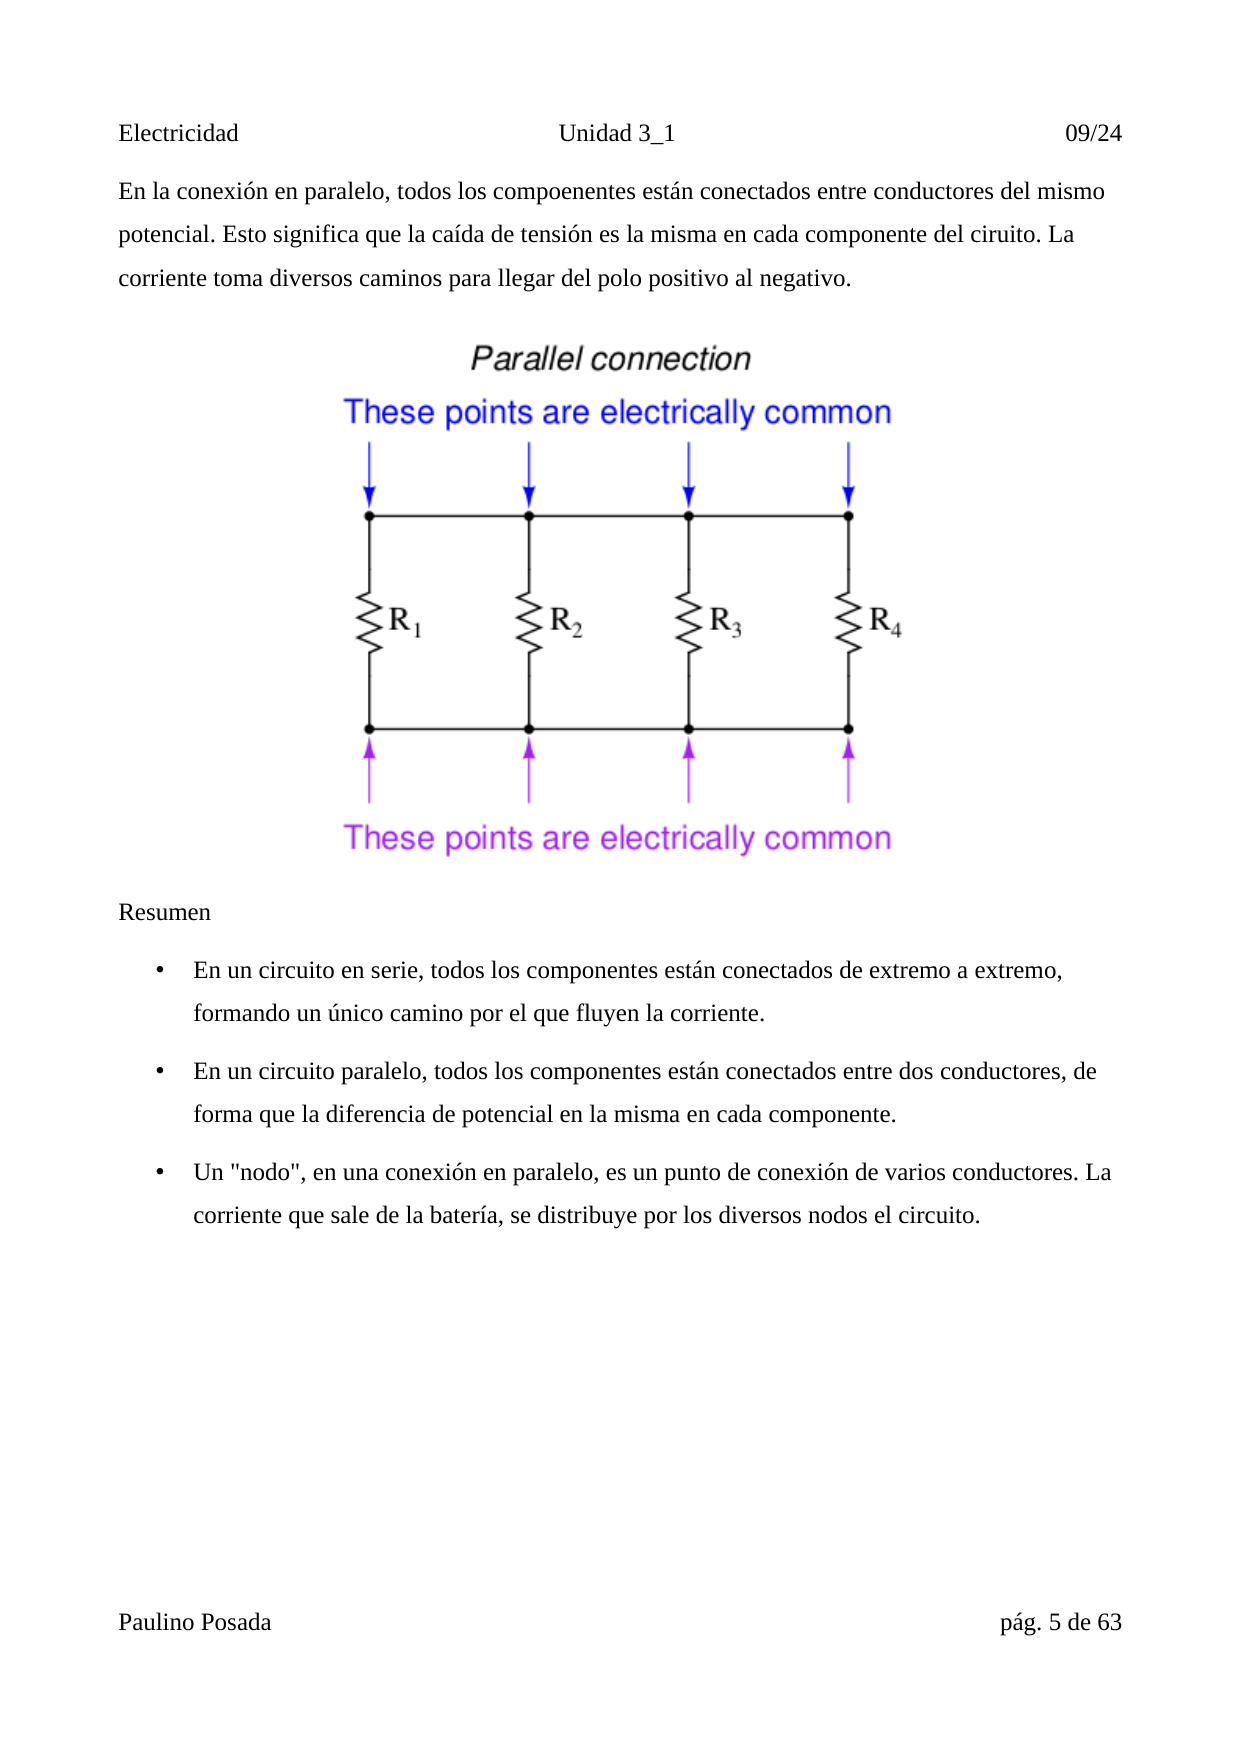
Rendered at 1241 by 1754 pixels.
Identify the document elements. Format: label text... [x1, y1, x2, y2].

list Un "nodo", en una conexión en paralelo, es un punto de conexión de varios conductores. La corriente que sale de la batería, se distribuye por los diversos nodos el circuito. [156, 1157, 1122, 1229]
list En un circuito en serie, todos los componentes están conectados de extremo a extremo, formando un único camino por el que fluyen la corriente. [156, 955, 1122, 1027]
list En un circuito paralelo, todos los componentes están conectados entre dos conductores, de forma que la diferencia de potencial en la misma en cada componente. [156, 1056, 1122, 1128]
text Resumen [118, 897, 1122, 926]
text En la conexión en paralelo, todos los compoenentes están conectados entre conductores del mismo potencial. Esto significa que la caída de tensión es la misma en cada componente del ciruito. La corriente toma diversos caminos para llegar del polo positivo al negativo. [118, 176, 1122, 291]
picture [320, 320, 920, 868]
